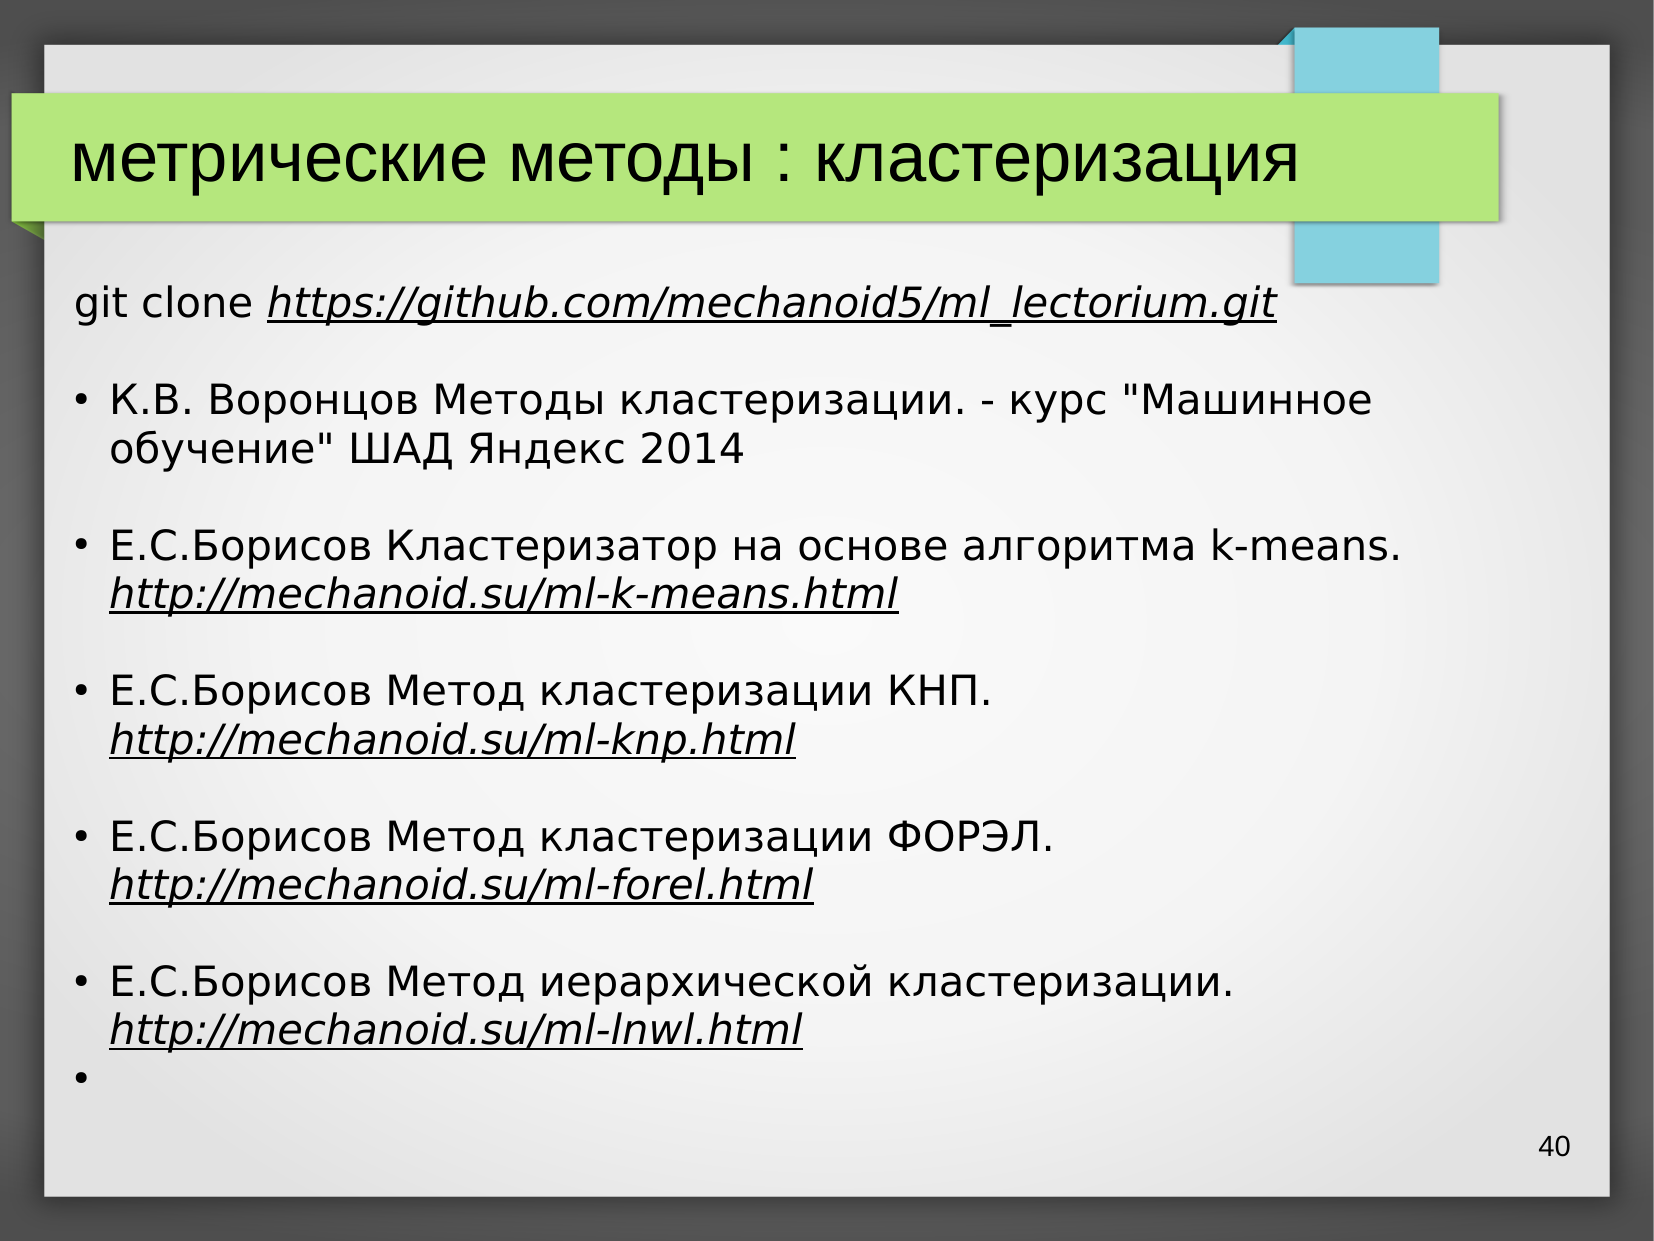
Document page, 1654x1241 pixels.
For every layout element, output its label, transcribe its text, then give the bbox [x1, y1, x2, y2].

picture [0, 0, 1654, 1241]
title метрические методы : кластеризация [70, 117, 1382, 197]
text_box git clone https://github.com/mechanoid5/ml_lectorium.git К.В. Воронцов Методы кластеризации. - курс "Машинное обучение" ШАД Яндекс 2014 Е.С.Борисов Кластеризатор на основе алгоритма k-means. http://mechanoid.su/ml-k-means.html Е.С.Борисов Метод кластеризации КНП. http://mechanoid.su/ml-knp.html Е.С.Борисов Метод кластеризации ФОРЭЛ. http://mechanoid.su/ml-forel.html Е.С.Борисов Метод иерархической кластеризации. http://mechanoid.su/ml-lnwl.html [59, 271, 1489, 1149]
